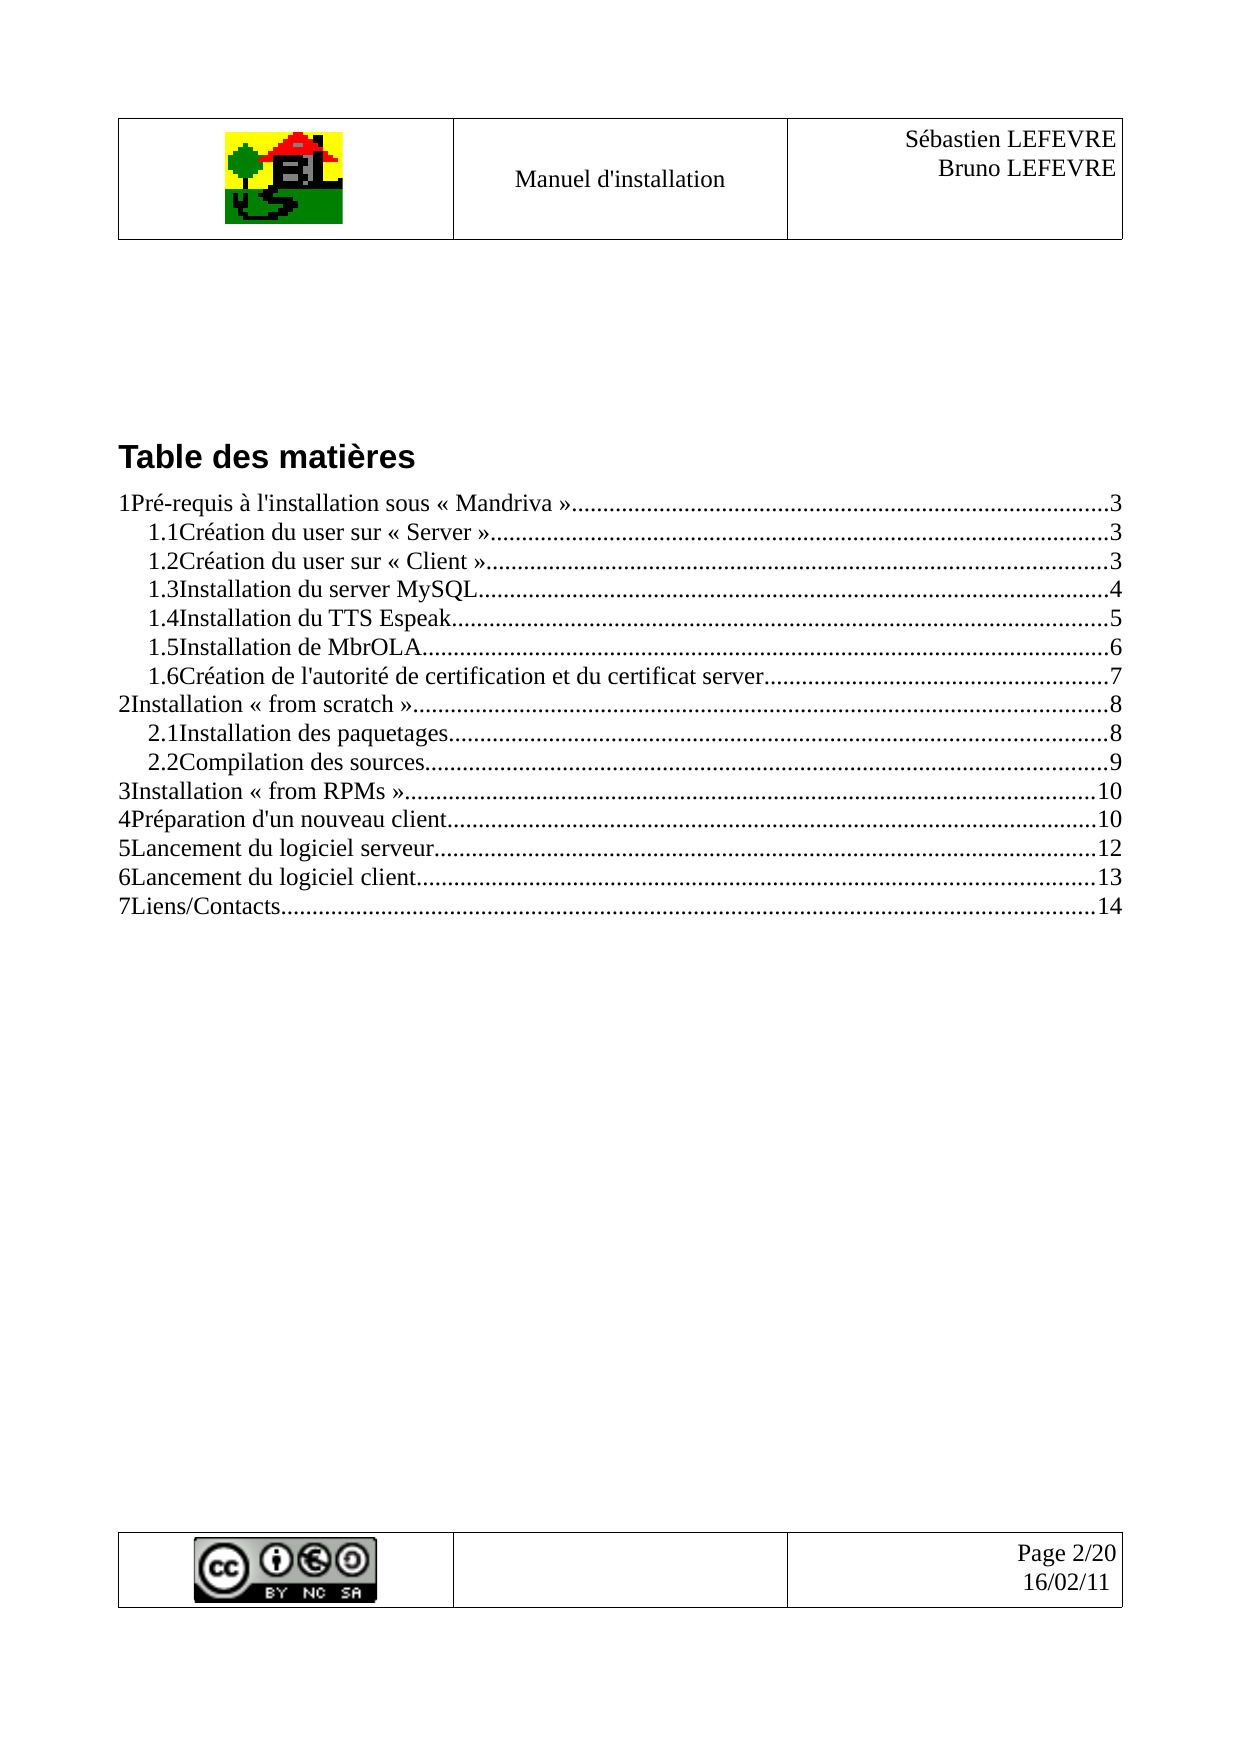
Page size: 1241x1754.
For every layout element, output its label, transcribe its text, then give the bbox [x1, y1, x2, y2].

text 7Liens/Contacts 14 [118, 891, 1122, 919]
text 6Lancement du logiciel client 13 [118, 862, 1122, 891]
text 1.1Création du user sur « Server » 3 [148, 517, 1122, 546]
text 1.2Création du user sur « Client » 3 [148, 546, 1122, 574]
text 1.5Installation de MbrOLA 6 [148, 632, 1122, 661]
text 2Installation « from scratch » 8 [118, 689, 1122, 718]
picture [225, 132, 343, 224]
text 1.3Installation du server MySQL 4 [148, 574, 1122, 603]
subtitle Table des matières [118, 437, 1122, 476]
text 2.2Compilation des sources 9 [148, 747, 1122, 776]
text 5Lancement du logiciel serveur 12 [118, 833, 1122, 862]
text 3Installation « from RPMs » 10 [118, 776, 1122, 804]
picture [193, 1537, 378, 1603]
text 1Pré-requis à l'installation sous « Mandriva » 3 [118, 488, 1122, 517]
text 1.4Installation du TTS Espeak 5 [148, 603, 1122, 632]
text 1.6Création de l'autorité de certification et du certificat server 7 [148, 661, 1122, 689]
text 2.1Installation des paquetages 8 [148, 718, 1122, 747]
text 4Préparation d'un nouveau client 10 [118, 804, 1122, 833]
